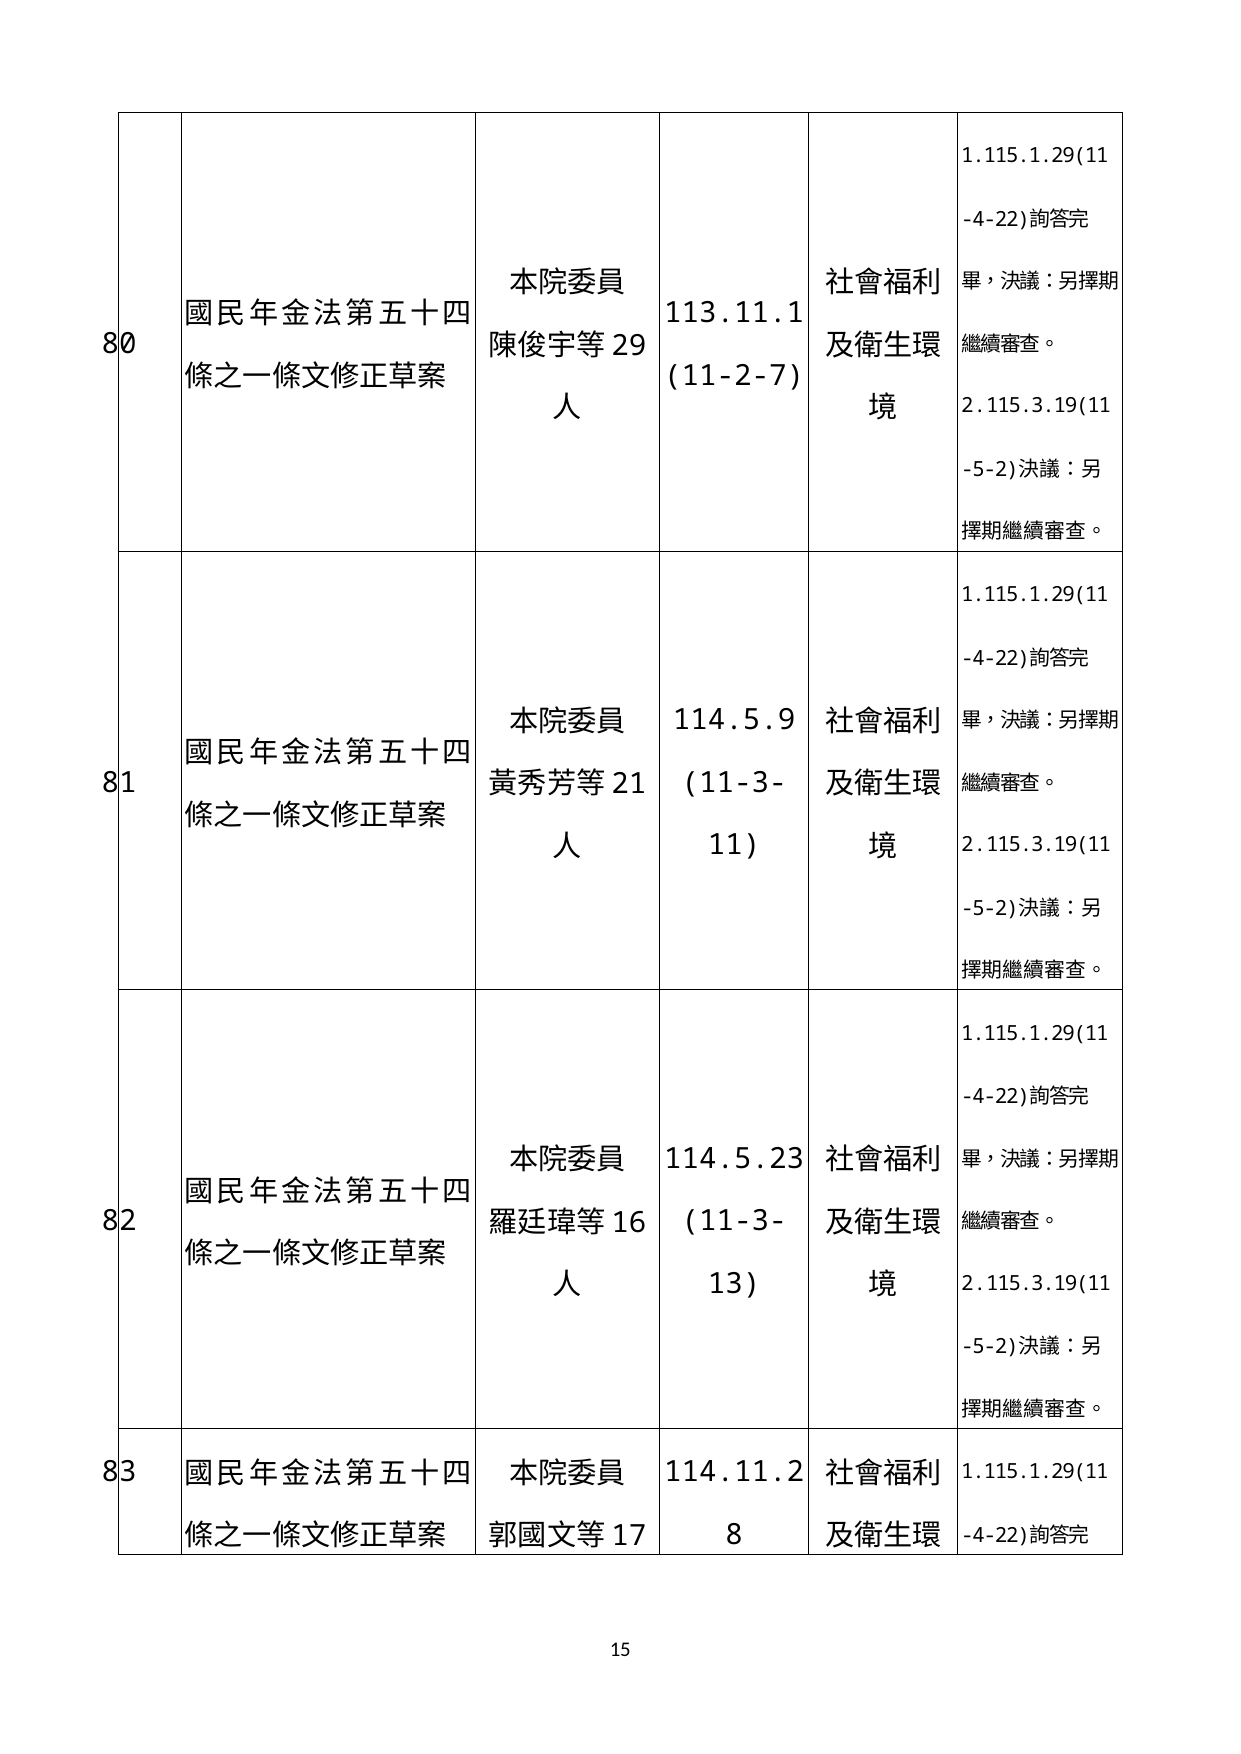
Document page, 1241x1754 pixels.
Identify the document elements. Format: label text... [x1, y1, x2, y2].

table_cell 社會福利及衛生環境 [809, 113, 957, 551]
table_cell 1.115.1.29(11-4-22)詢答完 [958, 1429, 1122, 1554]
table_cell 社會福利及衛生環 [809, 1429, 957, 1554]
table_cell [119, 1429, 181, 1554]
table_cell 本院委員 黃秀芳等21人 [476, 552, 659, 989]
table_cell 1.115.1.29(11-4-22)詢答完畢，決議：另擇期繼續審查。 2.115.3.19(11-5-2)決議：另擇期繼續審查。 [958, 113, 1122, 551]
table_cell 本院委員 羅廷瑋等16人 [476, 990, 659, 1428]
table_cell 1.115.1.29(11-4-22)詢答完畢，決議：另擇期繼續審查。 2.115.3.19(11-5-2)決議：另擇期繼續審查。 [958, 552, 1122, 989]
table_cell 114.11.28 [660, 1429, 808, 1554]
table_cell 社會福利及衛生環境 [809, 990, 957, 1428]
table_cell 國民年金法第五十四條之一條文修正草案 [182, 1429, 475, 1554]
table_cell 113.11.1 (11-2-7) [660, 113, 808, 551]
table_cell 社會福利及衛生環境 [809, 552, 957, 989]
table_cell 本院委員 郭國文等17 [476, 1429, 659, 1554]
table_cell 國民年金法第五十四條之一條文修正草案 [182, 113, 475, 551]
table_cell [119, 552, 181, 989]
table_cell 國民年金法第五十四條之一條文修正草案 [182, 990, 475, 1428]
table_cell [119, 990, 181, 1428]
table_cell 1.115.1.29(11-4-22)詢答完畢，決議：另擇期繼續審查。 2.115.3.19(11-5-2)決議：另擇期繼續審查。 [958, 990, 1122, 1428]
table_cell [119, 113, 181, 551]
table_cell 114.5.23 (11-3-13) [660, 990, 808, 1428]
table_cell 114.5.9 (11-3-11) [660, 552, 808, 989]
table_cell 本院委員 陳俊宇等29人 [476, 113, 659, 551]
table_cell 國民年金法第五十四條之一條文修正草案 [182, 552, 475, 989]
